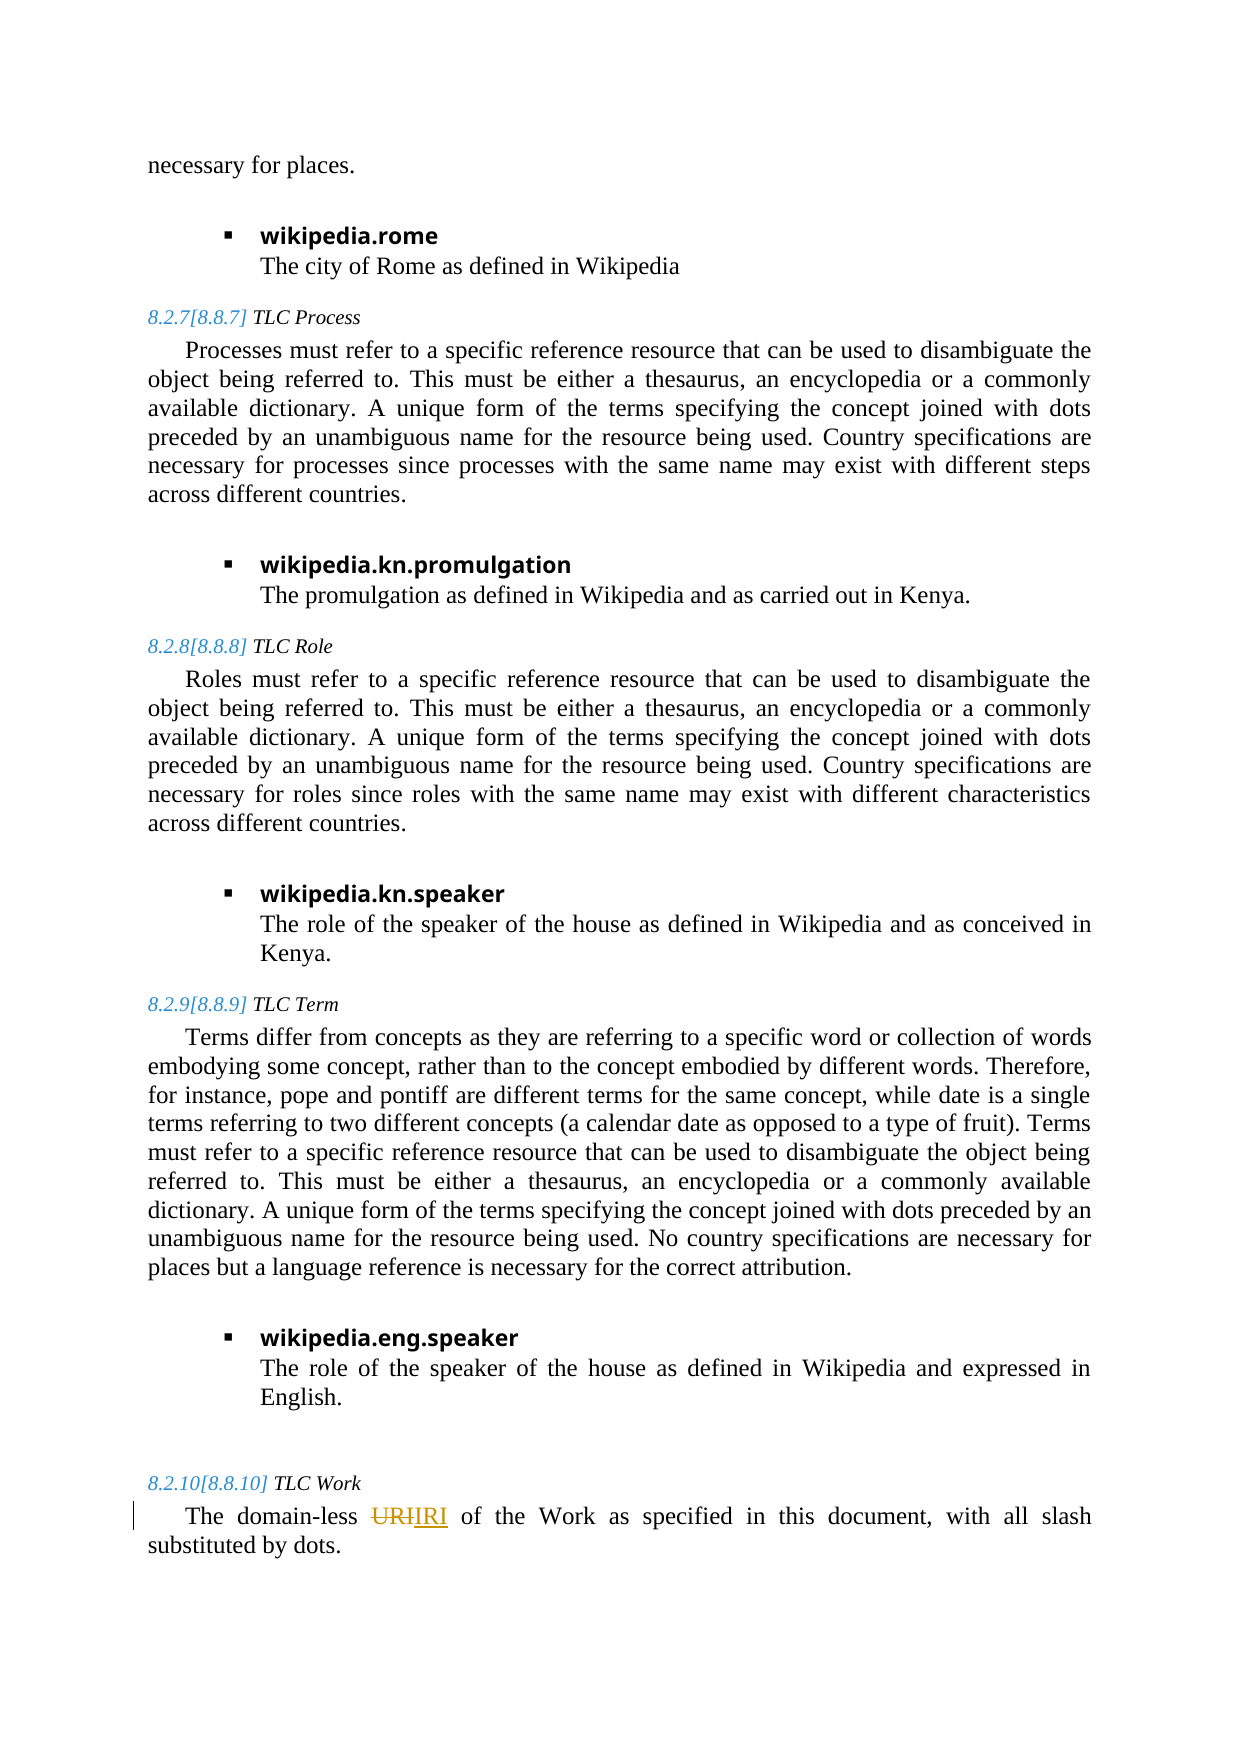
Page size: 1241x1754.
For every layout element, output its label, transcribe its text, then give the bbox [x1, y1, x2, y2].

list wikipedia.rome The city of Rome as defined in Wikipedia [222, 220, 1092, 280]
text The domain-less IRI of the Work as specified in this document, with all slash substituted by dots. [148, 1501, 1092, 1559]
subtitle TLC Term [148, 992, 1092, 1016]
list wikipedia.eng.speaker The role of the speaker of the house as defined in Wikipedia and expressed in English. [222, 1322, 1092, 1411]
subtitle TLC Role [148, 634, 1092, 658]
text Processes must refer to a specific reference resource that can be used to disambiguate the object being referred to. This must be either a thesaurus, an encyclopedia or a commonly available dictionary. A unique form of the terms specifying the concept joined with dots preceded by an unambiguous name for the resource being used. Country specifications are necessary for processes since processes with the same name may exist with different steps across different countries. [148, 335, 1092, 508]
subtitle TLC Work [148, 1471, 1092, 1495]
text Roles must refer to a specific reference resource that can be used to disambiguate the object being referred to. This must be either a thesaurus, an encyclopedia or a commonly available dictionary. A unique form of the terms specifying the concept joined with dots preceded by an unambiguous name for the resource being used. Country specifications are necessary for roles since roles with the same name may exist with different characteristics across different countries. [148, 664, 1092, 837]
text necessary for places. [148, 150, 1092, 179]
list wikipedia.kn.speaker The role of the speaker of the house as defined in Wikipedia and as conceived in Kenya. [222, 878, 1092, 967]
subtitle TLC Process [148, 305, 1092, 329]
list wikipedia.kn.promulgation The promulgation as defined in Wikipedia and as carried out in Kenya. [222, 549, 1092, 609]
text Terms differ from concepts as they are referring to a specific word or collection of words embodying some concept, rather than to the concept embodied by different words. Therefore, for instance, pope and pontiff are different terms for the same concept, while date is a single terms referring to two different concepts (a calendar date as opposed to a type of fruit). Terms must refer to a specific reference resource that can be used to disambiguate the object being referred to. This must be either a thesaurus, an encyclopedia or a commonly available dictionary. A unique form of the terms specifying the concept joined with dots preceded by an unambiguous name for the resource being used. No country specifications are necessary for places but a language reference is necessary for the correct attribution. [148, 1022, 1092, 1281]
